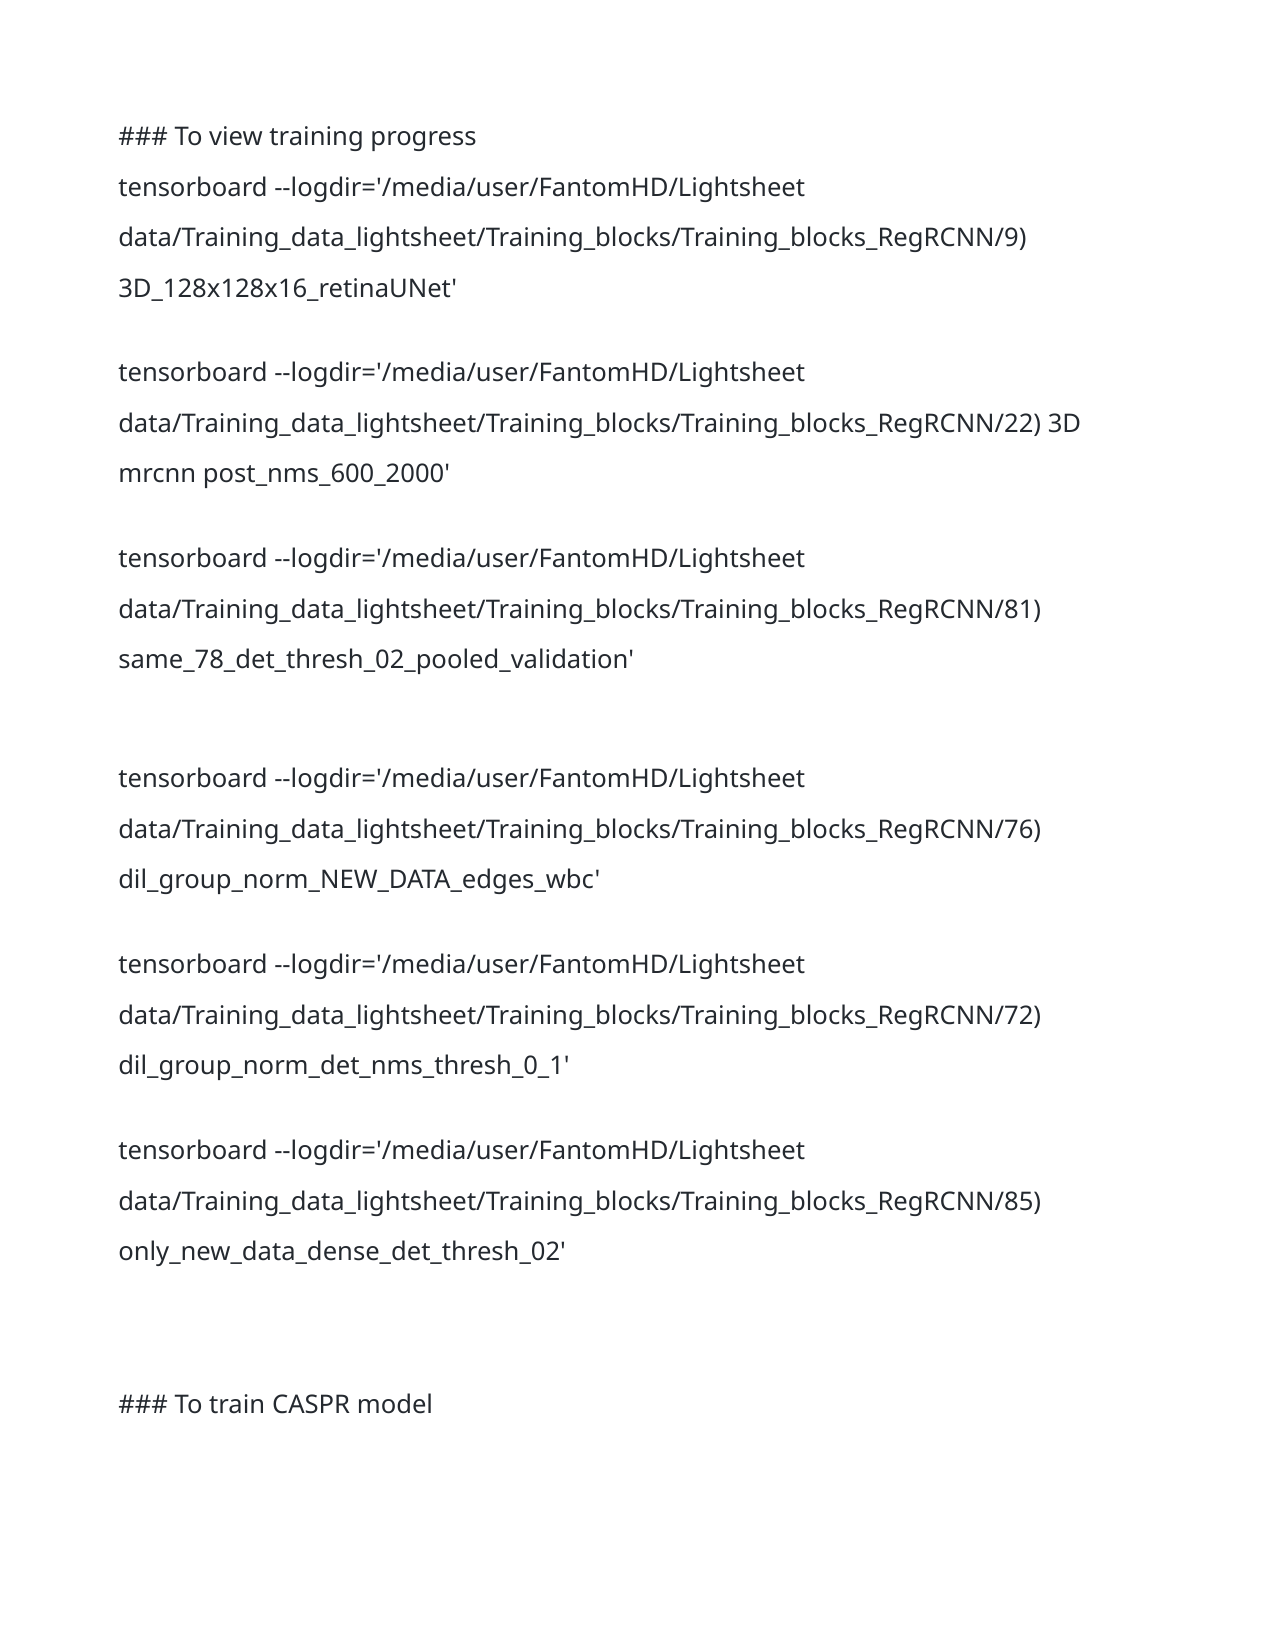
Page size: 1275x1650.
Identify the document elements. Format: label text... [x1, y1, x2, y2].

text tensorboard --logdir='/media/user/FantomHD/Lightsheet data/Training_data_lightsheet/Training_blocks/Training_blocks_RegRCNN/81) same_78_det_thresh_02_pooled_validation' [118, 540, 1157, 676]
text tensorboard --logdir='/media/user/FantomHD/Lightsheet data/Training_data_lightsheet/Training_blocks/Training_blocks_RegRCNN/76) dil_group_norm_NEW_DATA_edges_wbc' [118, 760, 1157, 896]
text ### To train CASPR model [118, 1386, 1157, 1421]
text tensorboard --logdir='/media/user/FantomHD/Lightsheet data/Training_data_lightsheet/Training_blocks/Training_blocks_RegRCNN/72) dil_group_norm_det_nms_thresh_0_1' [118, 946, 1157, 1082]
text tensorboard --logdir='/media/user/FantomHD/Lightsheet data/Training_data_lightsheet/Training_blocks/Training_blocks_RegRCNN/22) 3D mrcnn post_nms_600_2000' [118, 354, 1157, 490]
text tensorboard --logdir='/media/user/FantomHD/Lightsheet data/Training_data_lightsheet/Training_blocks/Training_blocks_RegRCNN/9) 3D_128x128x16_retinaUNet' [118, 169, 1157, 304]
text tensorboard --logdir='/media/user/FantomHD/Lightsheet data/Training_data_lightsheet/Training_blocks/Training_blocks_RegRCNN/85) only_new_data_dense_det_thresh_02' [118, 1132, 1157, 1268]
text ### To view training progress [118, 118, 1157, 153]
